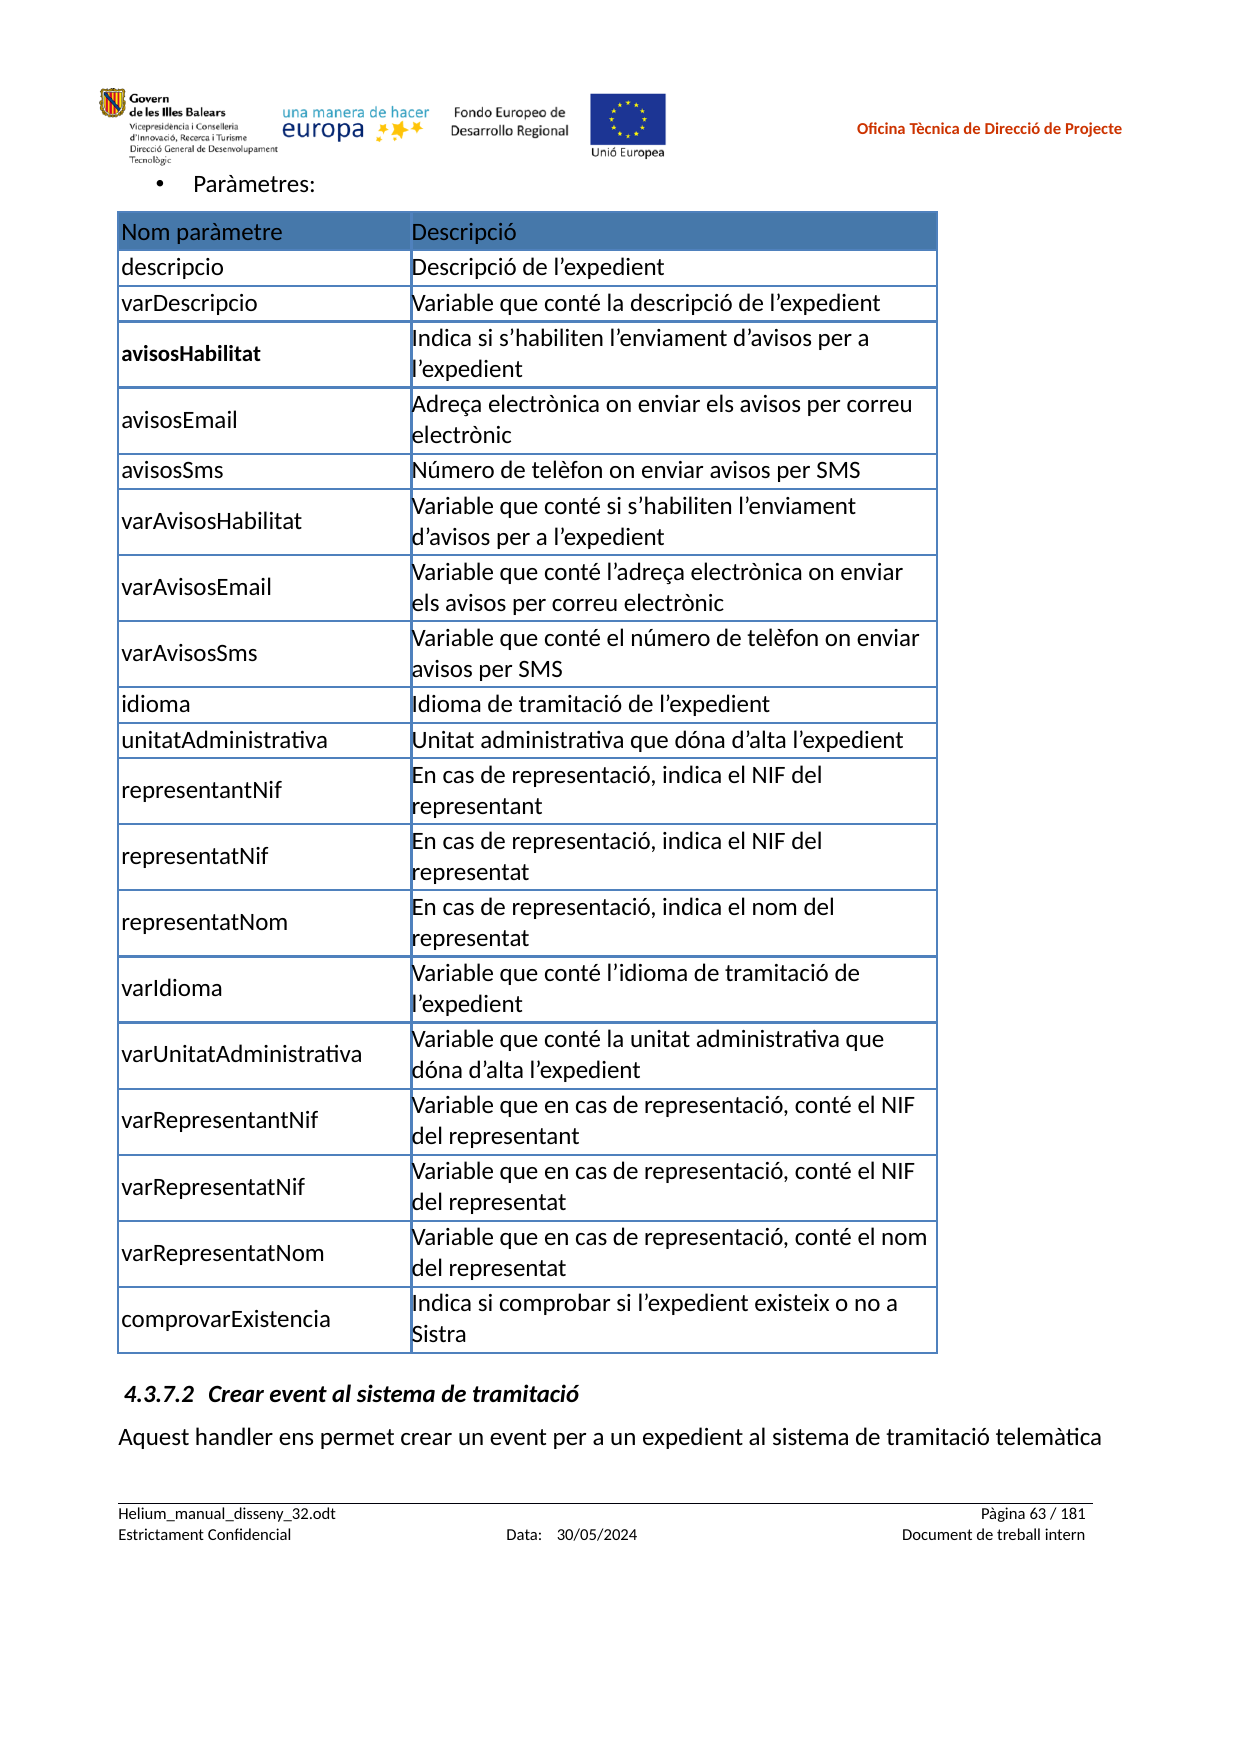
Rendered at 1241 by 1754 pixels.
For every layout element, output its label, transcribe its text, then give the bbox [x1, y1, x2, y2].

table_cell comprovarExistencia [119, 1288, 410, 1352]
list Paràmetres: [156, 168, 1122, 198]
table_cell varRepresentantNif [119, 1090, 410, 1153]
table_cell idioma [119, 688, 410, 722]
table_cell Indica si comprobar si l’expedient existeix o no a Sistra [413, 1288, 936, 1352]
table_cell Variable que en cas de representació, conté el nom del representat [413, 1222, 936, 1286]
table_cell representantNif [119, 759, 410, 823]
table_cell Descripció de l’expedient [413, 251, 936, 285]
table_header Nom paràmetre [119, 213, 410, 249]
table_cell Variable que conté la unitat administrativa que dóna d’alta l’expedient [413, 1024, 936, 1087]
table_cell Variable que conté el número de telèfon on enviar avisos per SMS [413, 622, 936, 686]
table_cell Número de telèfon on enviar avisos per SMS [413, 455, 936, 488]
table_cell varUnitatAdministrativa [119, 1024, 410, 1087]
table_cell varRepresentatNif [119, 1156, 410, 1219]
table_cell varDescripcio [119, 287, 410, 320]
table_cell varAvisosEmail [119, 556, 410, 620]
table_cell varAvisosSms [119, 622, 410, 686]
table_cell Variable que conté la descripció de l’expedient [413, 287, 936, 320]
table_cell representatNif [119, 825, 410, 889]
table_cell Indica si s’habiliten l’enviament d’avisos per a l’expedient [413, 323, 936, 386]
table_cell varIdioma [119, 958, 410, 1021]
table_cell Variable que conté si s’habiliten l’enviament d’avisos per a l’expedient [413, 490, 936, 554]
table_cell Variable que en cas de representació, conté el NIF del representant [413, 1090, 936, 1153]
table_cell Idioma de tramitació de l’expedient [413, 688, 936, 722]
table_header Descripció [413, 213, 936, 249]
table_cell En cas de representació, indica el NIF del representat [413, 825, 936, 889]
table_cell representatNom [119, 891, 410, 955]
text Aquest handler ens permet crear un event per a un expedient al sistema de tramitació telemàtica [118, 1421, 1122, 1452]
picture [99, 87, 668, 166]
table_cell Unitat administrativa que dóna d’alta l’expedient [413, 724, 936, 757]
table_cell varAvisosHabilitat [119, 490, 410, 554]
table_cell varRepresentatNom [119, 1222, 410, 1286]
table_cell En cas de representació, indica el nom del representat [413, 891, 936, 955]
table_cell En cas de representació, indica el NIF del representant [413, 759, 936, 823]
table_cell Variable que conté l’idioma de tramitació de l’expedient [413, 958, 936, 1021]
table_cell Variable que conté l’adreça electrònica on enviar els avisos per correu electrònic [413, 556, 936, 620]
table_cell descripcio [119, 251, 410, 285]
table_cell Variable que en cas de representació, conté el NIF del representat [413, 1156, 936, 1219]
subtitle Crear event al sistema de tramitació [118, 1379, 1122, 1409]
table_cell avisosSms [119, 455, 410, 488]
table_cell avisosEmail [119, 389, 410, 452]
table_cell unitatAdministrativa [119, 724, 410, 757]
table_cell Adreça electrònica on enviar els avisos per correu electrònic [413, 389, 936, 452]
table_cell avisosHabilitat [119, 323, 410, 386]
